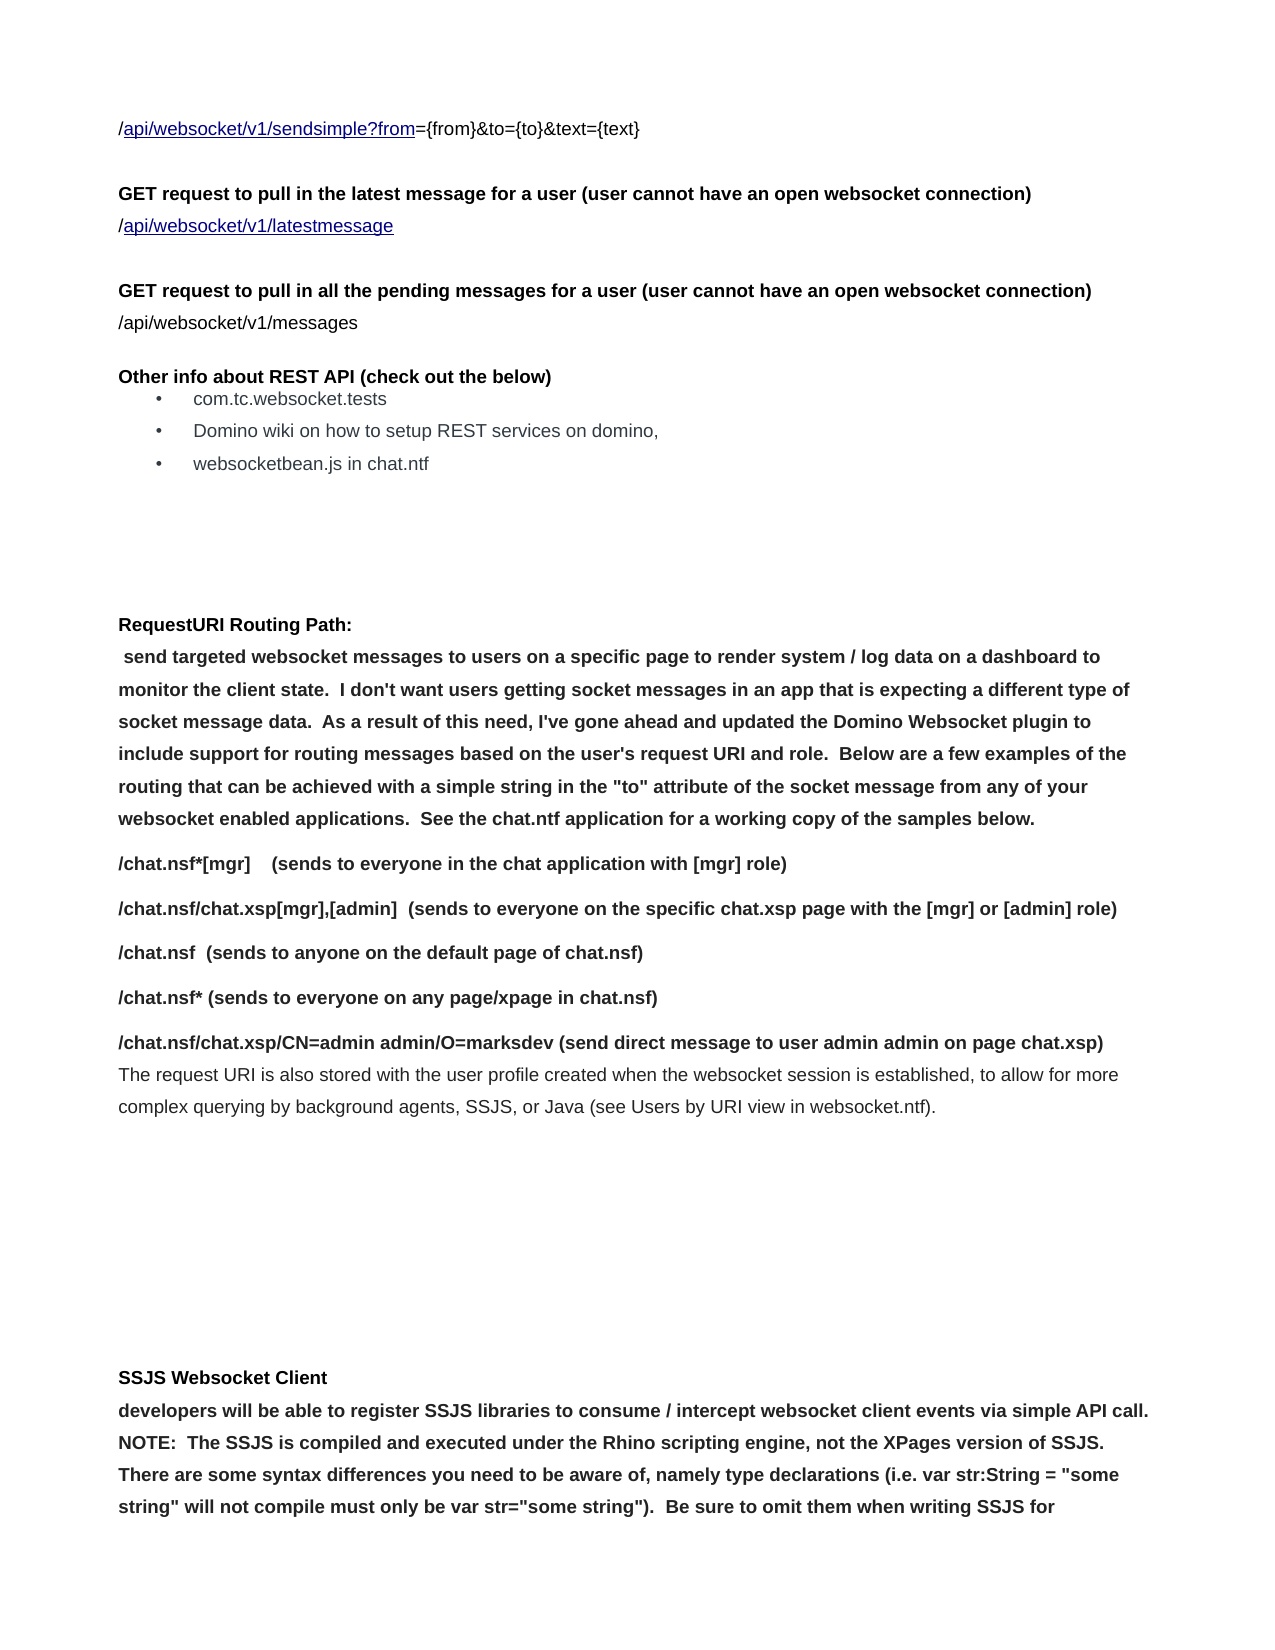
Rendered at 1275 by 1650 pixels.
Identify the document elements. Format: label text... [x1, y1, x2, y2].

text /api/websocket/v1/messages [118, 312, 1157, 333]
text developers will be able to register SSJS libraries to consume / intercept websocket client events via simple API call. NOTE: The SSJS is compiled and executed under the Rhino scripting engine, not the XPages version of SSJS. There are some syntax differences you need to be aware of, namely type declarations (i.e. var str:String = "some string" will not compile must only be var str="some string"). Be sure to omit them when writing SSJS for [118, 1399, 1157, 1518]
text /api/websocket/v1/sendsimple?from={from}&to={to}&text={text} [118, 118, 1157, 140]
text SSJS Websocket Client [118, 1367, 1157, 1389]
text /chat.nsf*[mgr] (sends to everyone in the chat application with [mgr] role) [118, 852, 1157, 874]
text /chat.nsf* (sends to everyone on any page/xpage in chat.nsf) [118, 987, 1157, 1008]
text /chat.nsf/chat.xsp/CN=admin admin/O=marksdev (send direct message to user admin admin on page chat.xsp) The request URI is also stored with the user profile created when the websocket session is established, to allow for more complex querying by background agents, SSJS, or Java (see Users by URI view in websocket.ntf). [118, 1032, 1157, 1118]
text /api/websocket/v1/latestmessage [118, 215, 1157, 237]
list com.tc.websocket.tests [156, 387, 1157, 409]
text /chat.nsf (sends to anyone on the default page of chat.nsf) [118, 942, 1157, 964]
text RequestURI Routing Path: [118, 614, 1157, 636]
text GET request to pull in all the pending messages for a user (user cannot have an open websocket connection) [118, 279, 1157, 301]
list Domino wiki on how to setup REST services on domino, [156, 420, 1157, 441]
list websocketbean.js in chat.ntf [156, 452, 1157, 474]
text Other info about REST API (check out the below) [118, 366, 1157, 387]
text /chat.nsf/chat.xsp[mgr],[admin] (sends to everyone on the specific chat.xsp page with the [mgr] or [admin] role) [118, 897, 1157, 919]
text GET request to pull in the latest message for a user (user cannot have an open websocket connection) [118, 183, 1157, 204]
text send targeted websocket messages to users on a specific page to render system / log data on a dashboard to monitor the client state. I don't want users getting socket messages in an app that is expecting a different type of socket message data. As a result of this need, I've gone ahead and updated the Domino Websocket plugin to include support for routing messages based on the user's request URI and role. Below are a few examples of the routing that can be achieved with a simple string in the "to" attribute of the socket message from any of your websocket enabled applications. See the chat.ntf application for a working copy of the samples below. [118, 646, 1157, 829]
